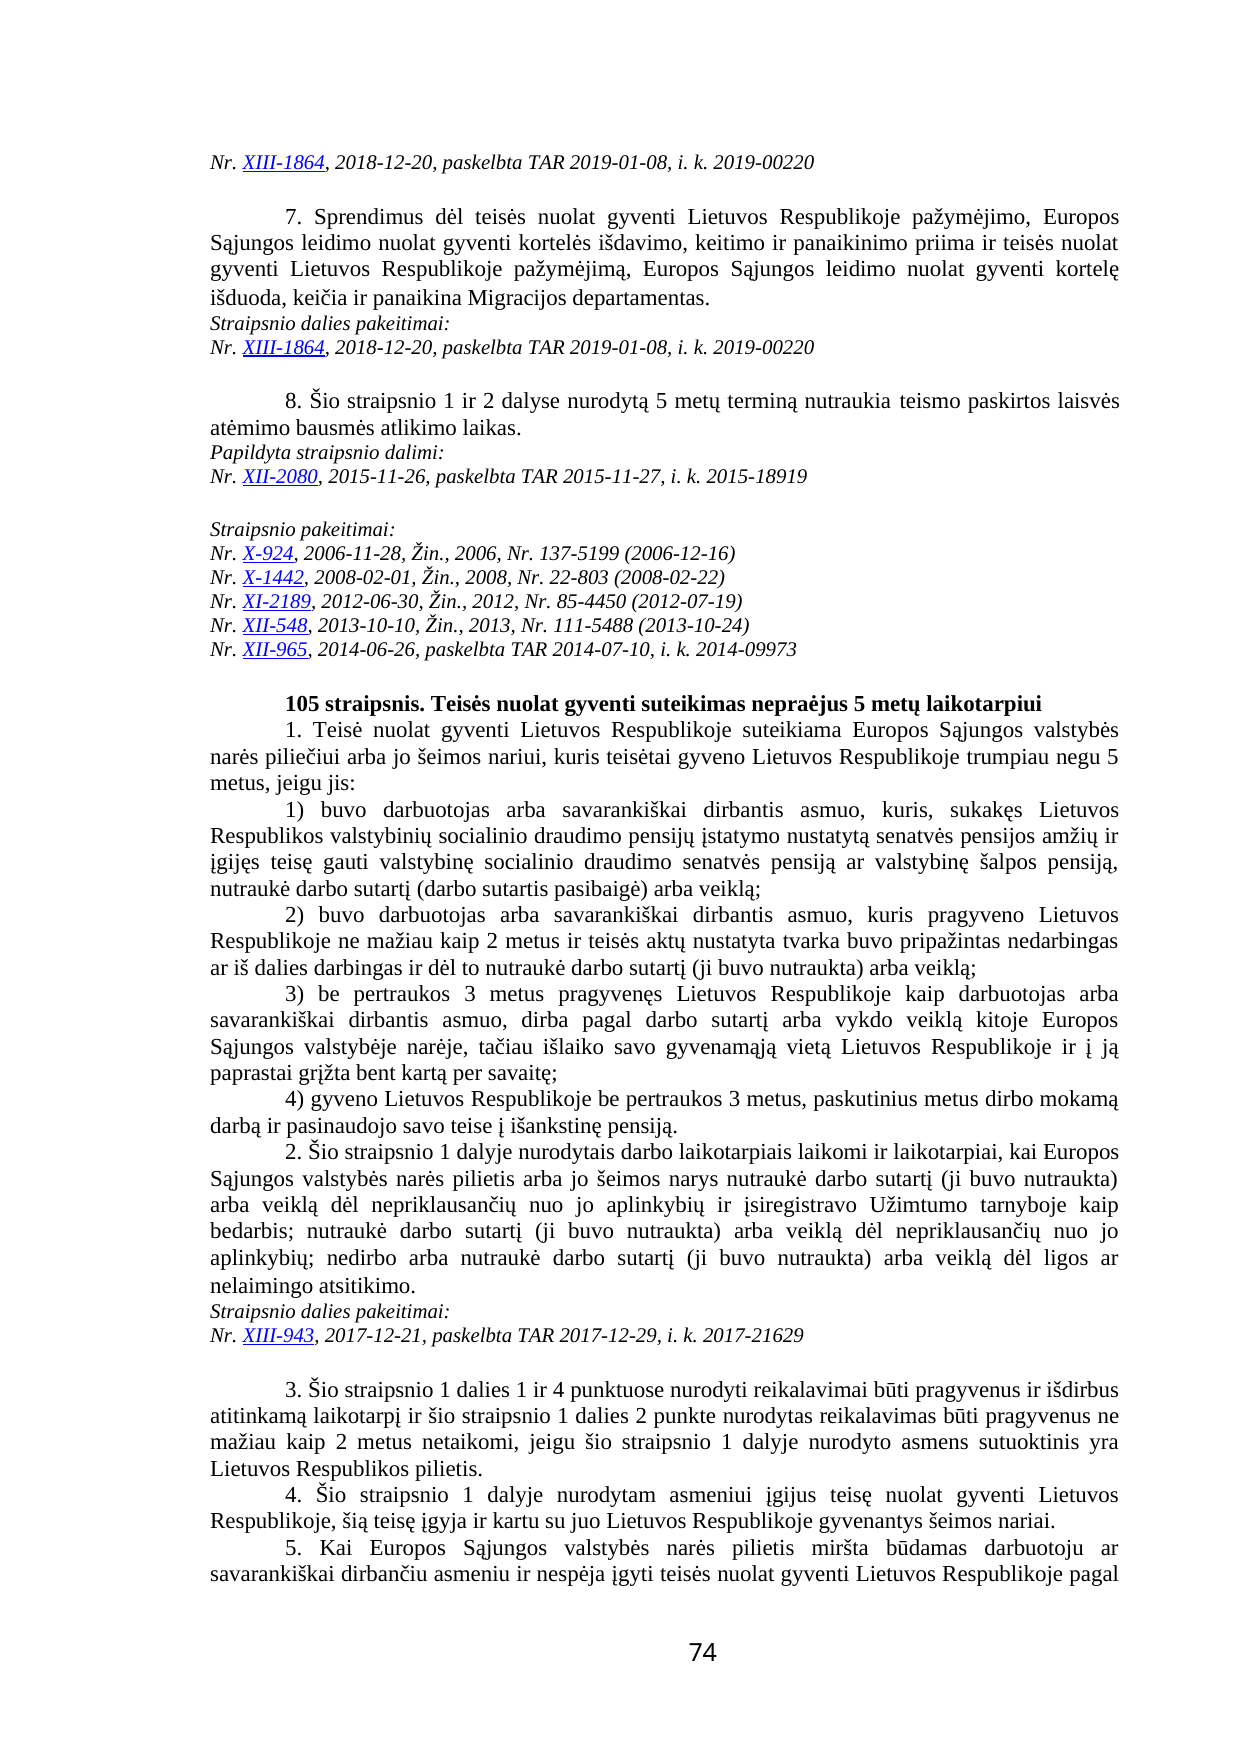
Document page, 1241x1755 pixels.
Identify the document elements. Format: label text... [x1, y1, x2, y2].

text Nr. XIII-943, 2017-12-21, paskelbta TAR 2017-12-29, i. k. 2017-21629 [210, 1323, 1120, 1347]
text 3) be pertraukos 3 metus pragyvenęs Lietuvos Respublikoje kaip darbuotojas arba savarankiškai dirbantis asmuo, dirba pagal darbo sutartį arba vykdo veiklą kitoje Europos Sąjungos valstybėje narėje, tačiau išlaiko savo gyvenamąją vietą Lietuvos Respublikoje ir į ją paprastai grįžta bent kartą per savaitę; [210, 980, 1120, 1086]
text Straipsnio dalies pakeitimai: [210, 311, 1120, 335]
text 7. Sprendimus dėl teisės nuolat gyventi Lietuvos Respublikoje pažymėjimo, Europos Sąjungos leidimo nuolat gyventi kortelės išdavimo, keitimo ir panaikinimo priima ir teisės nuolat gyventi Lietuvos Respublikoje pažymėjimą, Europos Sąjungos leidimo nuolat gyventi kortelę išduoda, keičia ir panaikina Migracijos departamentas. [210, 203, 1120, 311]
text Nr. XIII-1864, 2018-12-20, paskelbta TAR 2019-01-08, i. k. 2019-00220 [210, 335, 1120, 359]
text 4) gyveno Lietuvos Respublikoje be pertraukos 3 metus, paskutinius metus dirbo mokamą darbą ir pasinaudojo savo teise į išankstinę pensiją. [210, 1086, 1120, 1138]
text 1. Teisė nuolat gyventi Lietuvos Respublikoje suteikiama Europos Sąjungos valstybės narės piliečiui arba jo šeimos nariui, kuris teisėtai gyveno Lietuvos Respublikoje trumpiau negu 5 metus, jeigu jis: [210, 717, 1120, 796]
text 105 straipsnis. Teisės nuolat gyventi suteikimas nepraėjus 5 metų laikotarpiui [285, 690, 1120, 717]
text Nr. XI-2189, 2012-06-30, Žin., 2012, Nr. 85-4450 (2012-07-19) [210, 589, 1120, 613]
text Nr. X-1442, 2008-02-01, Žin., 2008, Nr. 22-803 (2008-02-22) [210, 565, 1120, 589]
text 2) buvo darbuotojas arba savarankiškai dirbantis asmuo, kuris pragyveno Lietuvos Respublikoje ne mažiau kaip 2 metus ir teisės aktų nustatyta tvarka buvo pripažintas nedarbingas ar iš dalies darbingas ir dėl to nutraukė darbo sutartį (ji buvo nutraukta) arba veiklą; [210, 901, 1120, 980]
text Nr. XIII-1864, 2018-12-20, paskelbta TAR 2019-01-08, i. k. 2019-00220 [210, 150, 1120, 174]
text 2. Šio straipsnio 1 dalyje nurodytais darbo laikotarpiais laikomi ir laikotarpiai, kai Europos Sąjungos valstybės narės pilietis arba jo šeimos narys nutraukė darbo sutartį (ji buvo nutraukta) arba veiklą dėl nepriklausančių nuo jo aplinkybių ir įsiregistravo Užimtumo tarnyboje kaip bedarbis; nutraukė darbo sutartį (ji buvo nutraukta) arba veiklą dėl nepriklausančių nuo jo aplinkybių; nedirbo arba nutraukė darbo sutartį (ji buvo nutraukta) arba veiklą dėl ligos ar nelaimingo atsitikimo. [210, 1138, 1120, 1299]
text Nr. XII-965, 2014-06-26, paskelbta TAR 2014-07-10, i. k. 2014-09973 [210, 637, 1120, 661]
text Nr. XII-548, 2013-10-10, Žin., 2013, Nr. 111-5488 (2013-10-24) [210, 613, 1120, 637]
text Nr. X-924, 2006-11-28, Žin., 2006, Nr. 137-5199 (2006-12-16) [210, 541, 1120, 565]
text Papildyta straipsnio dalimi: [210, 440, 1120, 464]
text 4. Šio straipsnio 1 dalyje nurodytam asmeniui įgijus teisę nuolat gyventi Lietuvos Respublikoje, šią teisę įgyja ir kartu su juo Lietuvos Respublikoje gyvenantys šeimos nariai. [210, 1481, 1120, 1534]
text Straipsnio dalies pakeitimai: [210, 1299, 1120, 1323]
text 3. Šio straipsnio 1 dalies 1 ir 4 punktuose nurodyti reikalavimai būti pragyvenus ir išdirbus atitinkamą laikotarpį ir šio straipsnio 1 dalies 2 punkte nurodytas reikalavimas būti pragyvenus ne mažiau kaip 2 metus netaikomi, jeigu šio straipsnio 1 dalyje nurodyto asmens sutuoktinis yra Lietuvos Respublikos pilietis. [210, 1376, 1120, 1481]
text 8. Šio straipsnio 1 ir 2 dalyse nurodytą 5 metų terminą nutraukia teismo paskirtos laisvės atėmimo bausmės atlikimo laikas. [210, 387, 1120, 440]
text 1) buvo darbuotojas arba savarankiškai dirbantis asmuo, kuris, sukakęs Lietuvos Respublikos valstybinių socialinio draudimo pensijų įstatymo nustatytą senatvės pensijos amžių ir įgijęs teisę gauti valstybinę socialinio draudimo senatvės pensiją ar valstybinę šalpos pensiją, nutraukė darbo sutartį (darbo sutartis pasibaigė) arba veiklą; [210, 796, 1120, 901]
text Nr. XII-2080, 2015-11-26, paskelbta TAR 2015-11-27, i. k. 2015-18919 [210, 464, 1120, 488]
text Straipsnio pakeitimai: [210, 517, 1120, 541]
text 5. Kai Europos Sąjungos valstybės narės pilietis miršta būdamas darbuotoju ar savarankiškai dirbančiu asmeniu ir nespėja įgyti teisės nuolat gyventi Lietuvos Respublikoje pagal [210, 1534, 1120, 1586]
